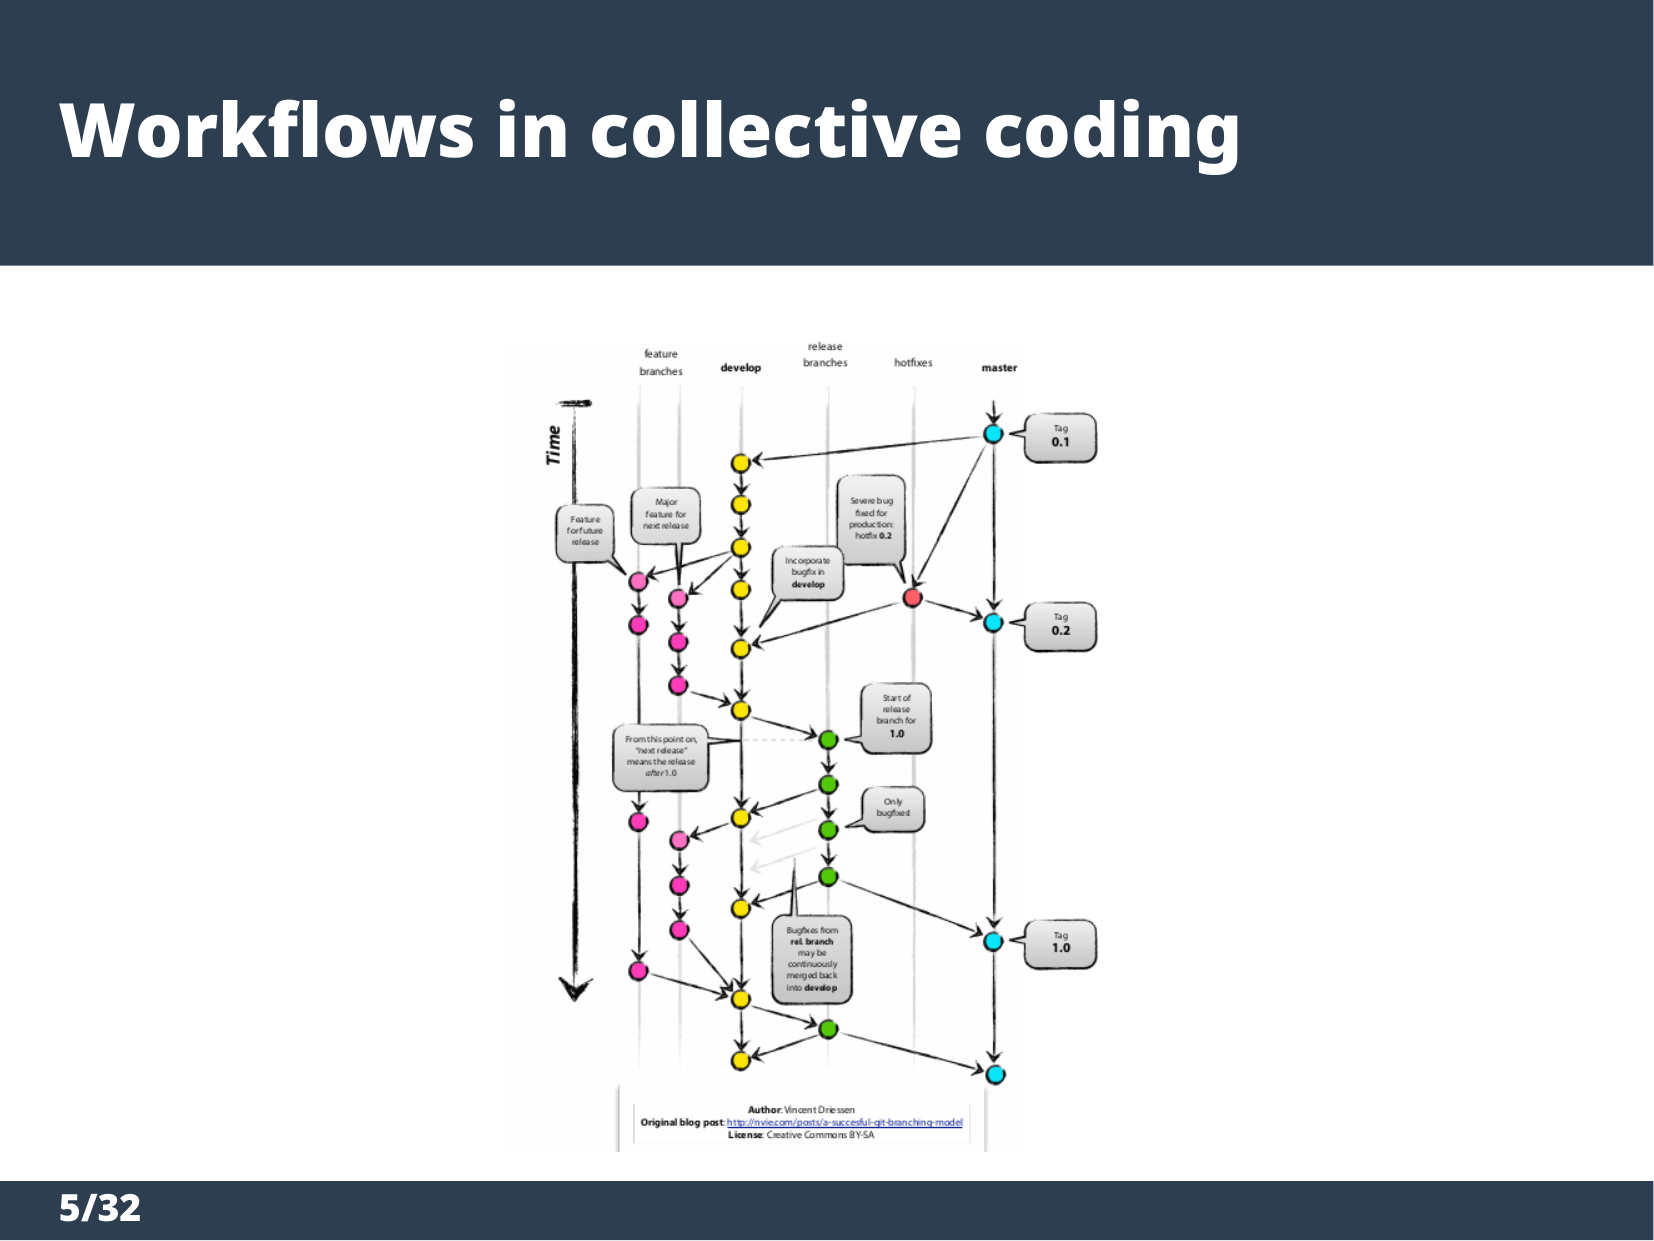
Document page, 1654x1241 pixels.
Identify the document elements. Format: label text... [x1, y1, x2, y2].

picture [506, 324, 1148, 1152]
title Workflows in collective coding [59, 49, 1595, 207]
